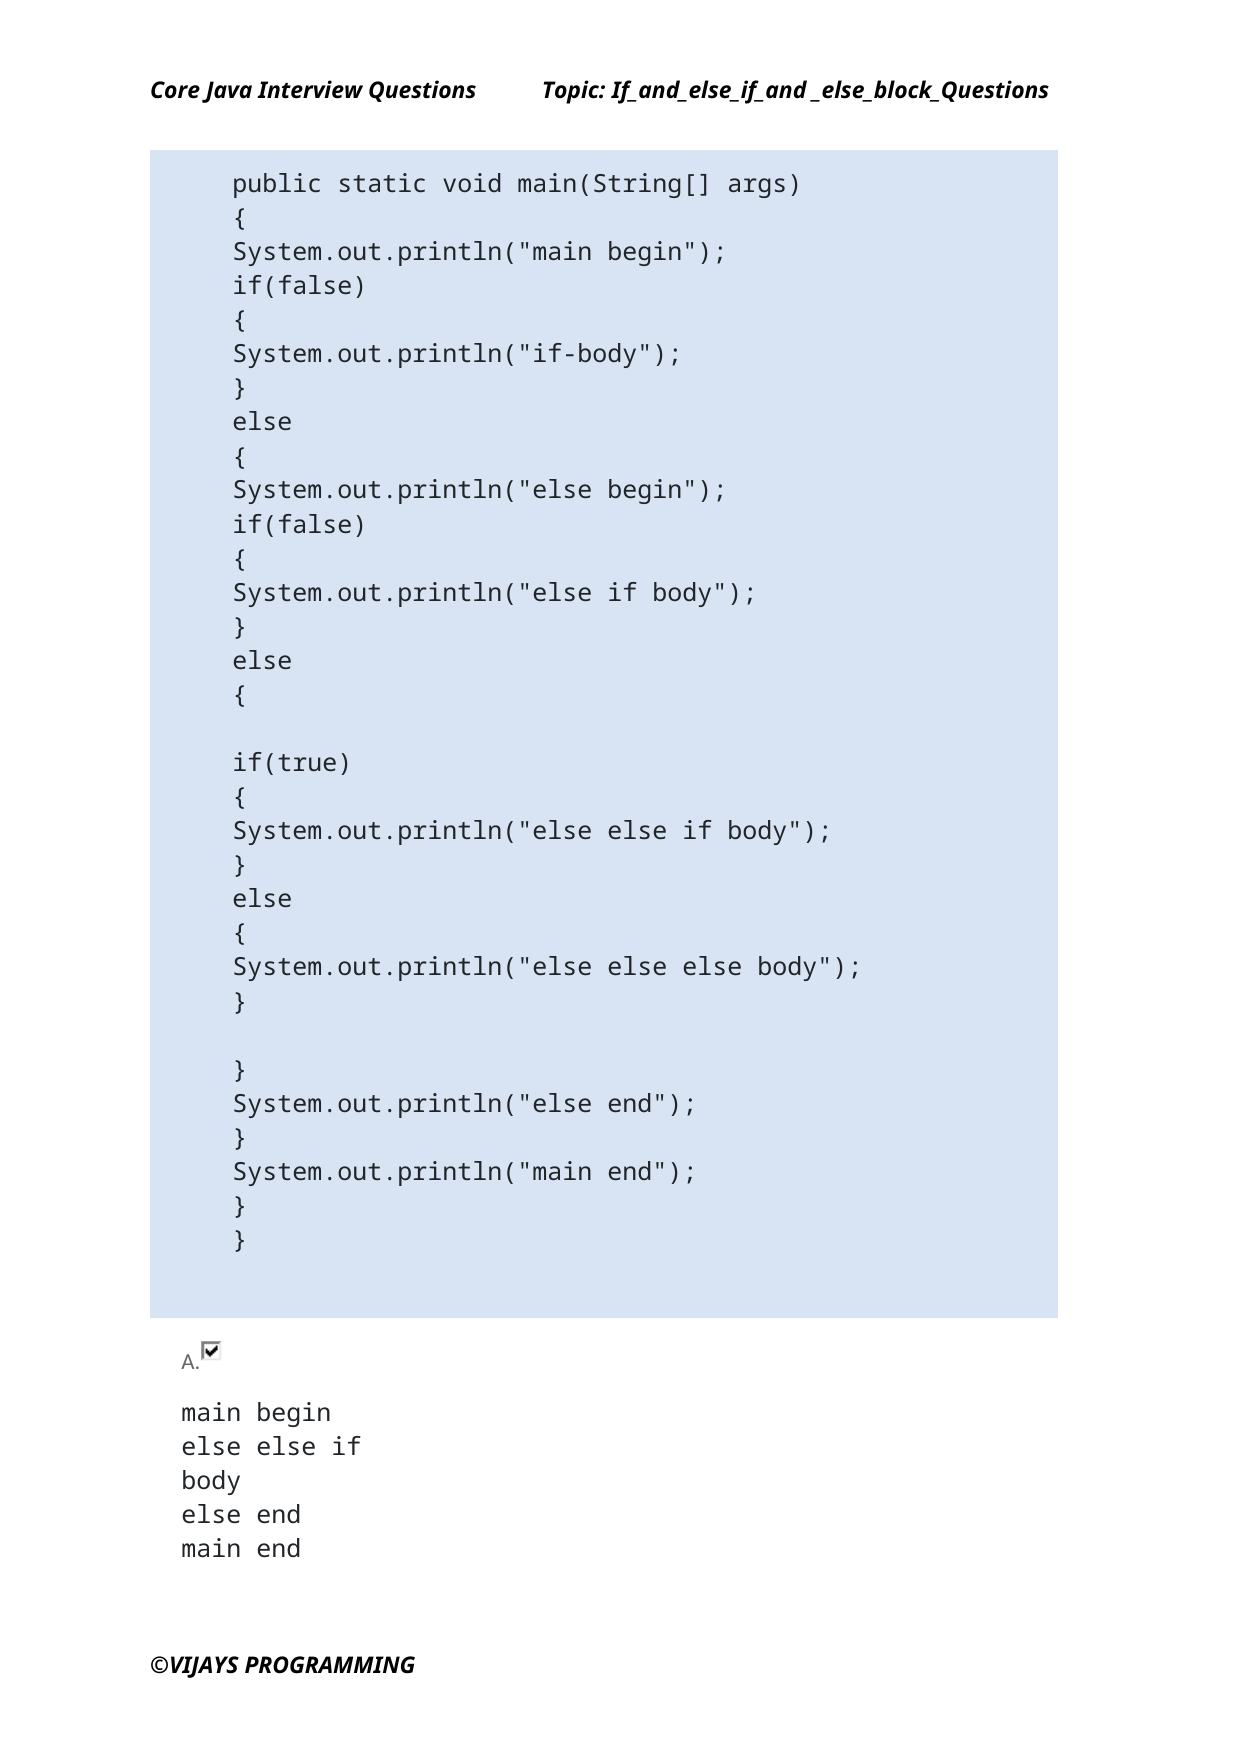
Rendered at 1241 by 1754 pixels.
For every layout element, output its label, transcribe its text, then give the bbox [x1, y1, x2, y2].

table_header A. main begin else else if body else end main end [181, 1334, 415, 1564]
table_header public static void main(String[] args) { System.out.println("main begin"); if(false) { System.out.println("if-body"); } else { System.out.println("else begin"); if(false) { System.out.println("else if body"); } else { if(true) { System.out.println("else else if body"); } else { System.out.println("else else else body"); } } System.out.println("else end"); } System.out.println("main end"); } } [216, 150, 1058, 1318]
table_cell [150, 1318, 1090, 1580]
table_header [150, 150, 216, 1318]
table_header [1058, 150, 1090, 1318]
